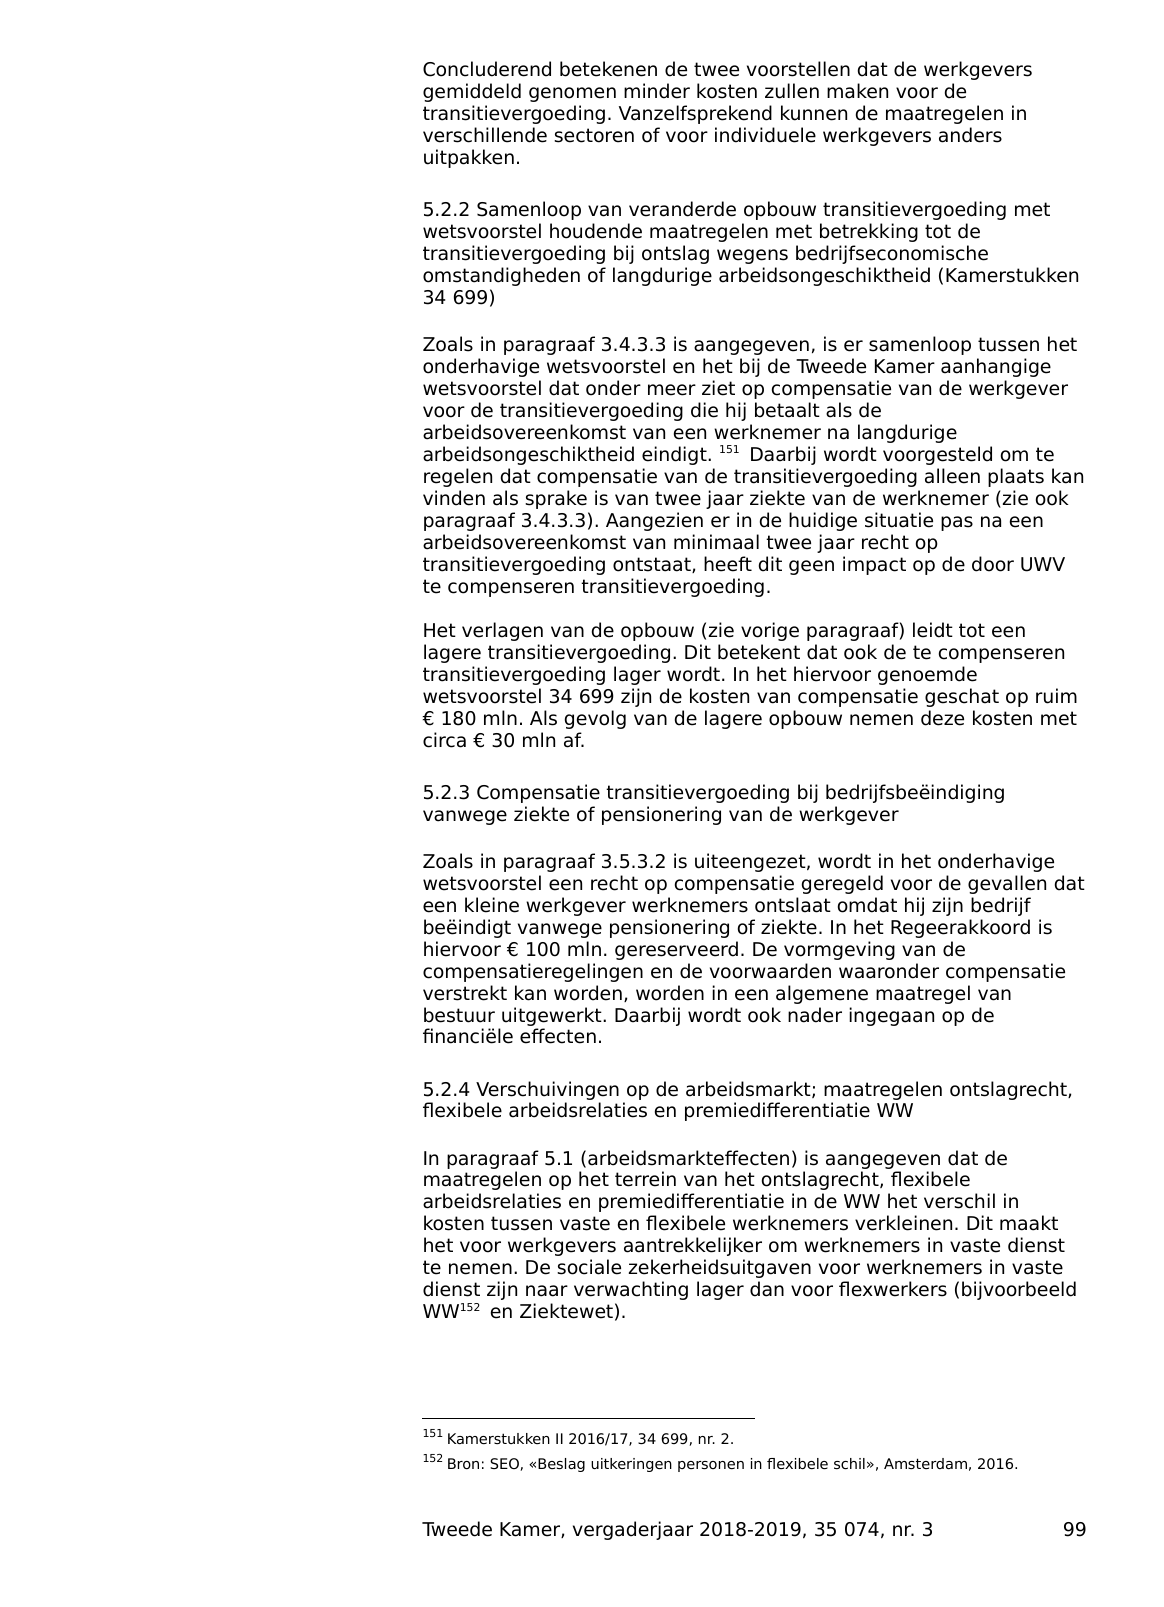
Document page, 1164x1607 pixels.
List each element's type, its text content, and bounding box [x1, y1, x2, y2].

text Zoals in paragraaf 3.4.3.3 is aangegeven, is er samenloop tussen het onderhavige wetsvoorstel en het bij de Tweede Kamer aanhangige wetsvoorstel dat onder meer ziet op compensatie van de werkgever voor de transitievergoeding die hij betaalt als de arbeidsovereenkomst van een werknemer na langdurige arbeidsongeschiktheid eindigt. Daarbij wordt voorgesteld om te regelen dat compensatie van de transitievergoeding alleen plaats kan vinden als sprake is van twee jaar ziekte van de werknemer (zie ook paragraaf 3.4.3.3). Aangezien er in de huidige situatie pas na een arbeidsovereenkomst van minimaal twee jaar recht op transitievergoeding ontstaat, heeft dit geen impact op de door UWV te compenseren transitievergoeding. [422, 334, 1087, 598]
text Het verlagen van de opbouw (zie vorige paragraaf) leidt tot een lagere transitievergoeding. Dit betekent dat ook de te compenseren transitievergoeding lager wordt. In het hiervoor genoemde wetsvoorstel 34 699 zijn de kosten van compensatie geschat op ruim € 180 mln. Als gevolg van de lagere opbouw nemen deze kosten met circa € 30 mln af. [422, 620, 1087, 752]
text Zoals in paragraaf 3.5.3.2 is uiteengezet, wordt in het onderhavige wetsvoorstel een recht op compensatie geregeld voor de gevallen dat een kleine werkgever werknemers ontslaat omdat hij zijn bedrijf beëindigt vanwege pensionering of ziekte. In het Regeerakkoord is hiervoor € 100 mln. gereserveerd. De vormgeving van de compensatieregelingen en de voorwaarden waaronder compensatie verstrekt kan worden, worden in een algemene maatregel van bestuur uitgewerkt. Daarbij wordt ook nader ingegaan op de financiële effecten. [422, 851, 1087, 1048]
text Kamerstukken II 2016/17, 34 699, nr. 2. [422, 1427, 1087, 1449]
subtitle 5.2.3 Compensatie transitievergoeding bij bedrijfsbeëindiging vanwege ziekte of pensionering van de werkgever [422, 782, 1087, 826]
subtitle 5.2.4 Verschuivingen op de arbeidsmarkt; maatregelen ontslagrecht, flexibele arbeidsrelaties en premiedifferentiatie WW [422, 1078, 1087, 1122]
subtitle 5.2.2 Samenloop van veranderde opbouw transitievergoeding met wetsvoorstel houdende maatregelen met betrekking tot de transitievergoeding bij ontslag wegens bedrijfseconomische omstandigheden of langdurige arbeidsongeschiktheid (Kamerstukken 34 699) [422, 199, 1087, 309]
text In paragraaf 5.1 (arbeidsmarkteffecten) is aangegeven dat de maatregelen op het terrein van het ontslagrecht, flexibele arbeidsrelaties en premiedifferentiatie in de WW het verschil in kosten tussen vaste en flexibele werknemers verkleinen. Dit maakt het voor werkgevers aantrekkelijker om werknemers in vaste dienst te nemen. De sociale zekerheidsuitgaven voor werknemers in vaste dienst zijn naar verwachting lager dan voor flexwerkers (bijvoorbeeld WW en Ziektewet). [422, 1147, 1087, 1323]
text Concluderend betekenen de twee voorstellen dat de werkgevers gemiddeld genomen minder kosten zullen maken voor de transitievergoeding. Vanzelfsprekend kunnen de maatregelen in verschillende sectoren of voor individuele werkgevers anders uitpakken. [422, 59, 1087, 169]
text Bron: SEO, «Beslag uitkeringen personen in flexibele schil», Amsterdam, 2016. [422, 1452, 1087, 1474]
